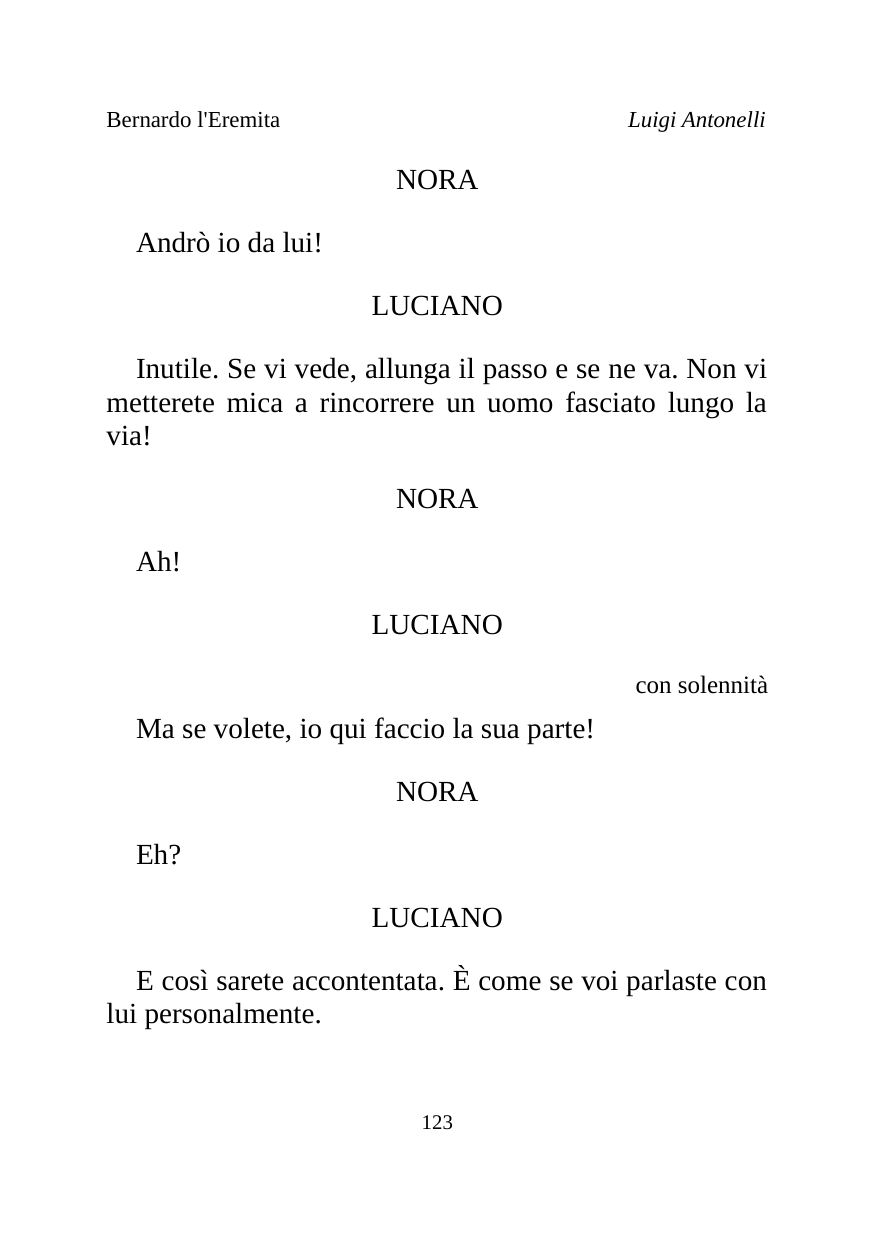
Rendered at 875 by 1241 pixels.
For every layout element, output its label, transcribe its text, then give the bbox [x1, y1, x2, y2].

text LUCIANO [106, 288, 768, 322]
text Ah! [106, 544, 768, 578]
text Ma se volete, io qui faccio la sua parte! [106, 711, 768, 744]
text con solennità [431, 670, 768, 699]
text LUCIANO [106, 607, 768, 641]
text Inutile. Se vi vede, allunga il passo e se ne va. Non vi metterete mica a rincorrere un uomo fasciato lungo la via! [106, 351, 768, 452]
text NORA [106, 774, 768, 807]
text NORA [106, 481, 768, 515]
text Andrò io da lui! [106, 225, 768, 259]
text LUCIANO [106, 900, 768, 933]
text E così sarete accontentata. È come se voi parlaste con lui personalmente. [106, 963, 768, 1030]
text Eh? [106, 837, 768, 870]
text NORA [106, 162, 768, 196]
